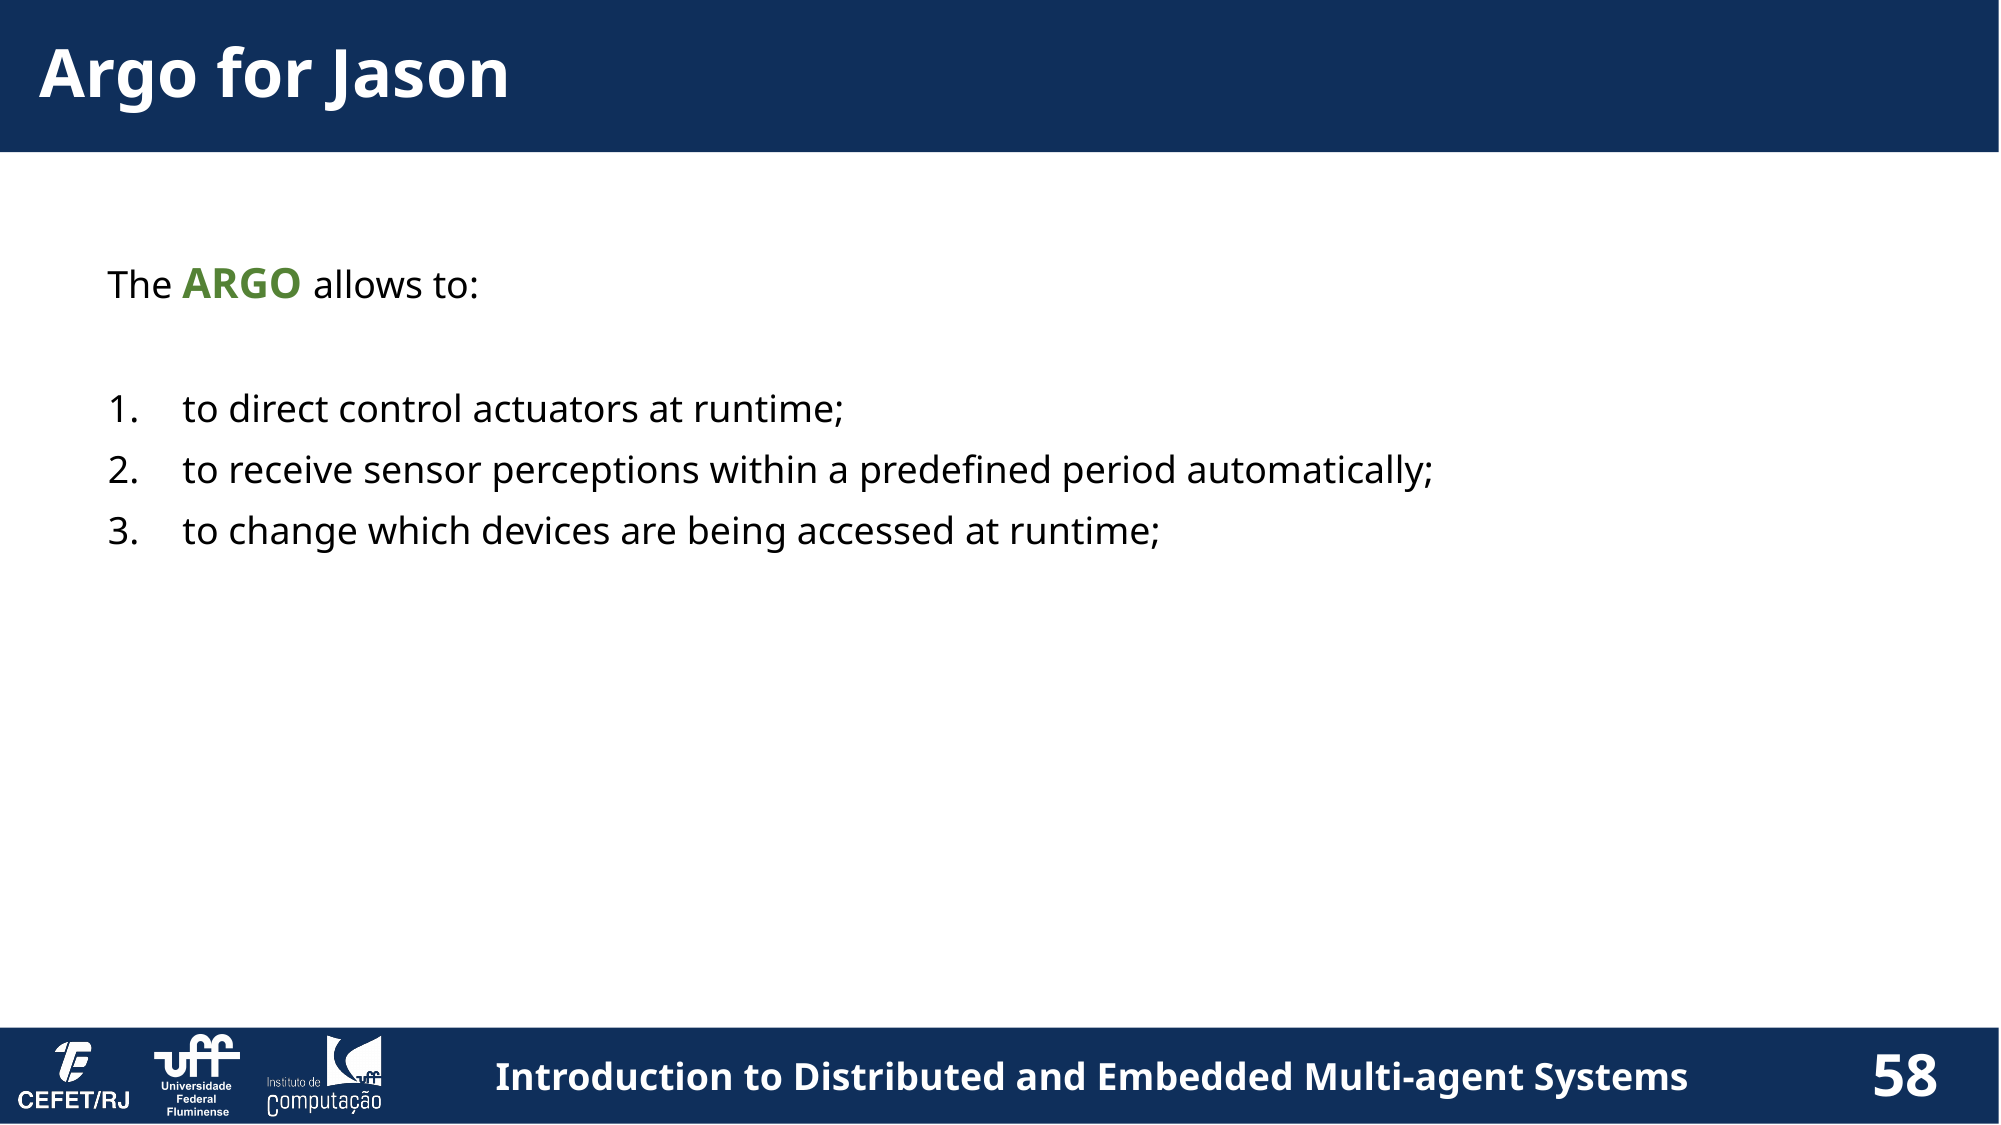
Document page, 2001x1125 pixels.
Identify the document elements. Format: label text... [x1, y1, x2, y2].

text_box The ARGO allows to: to direct control actuators at runtime; to receive sensor perceptions within a predefined period automatically; to change which devices are being accessed at runtime; [92, 255, 1739, 1029]
picture [265, 1033, 383, 1117]
picture [18, 1021, 129, 1125]
picture [153, 1033, 241, 1121]
text_box Argo for Jason [25, 23, 1999, 119]
